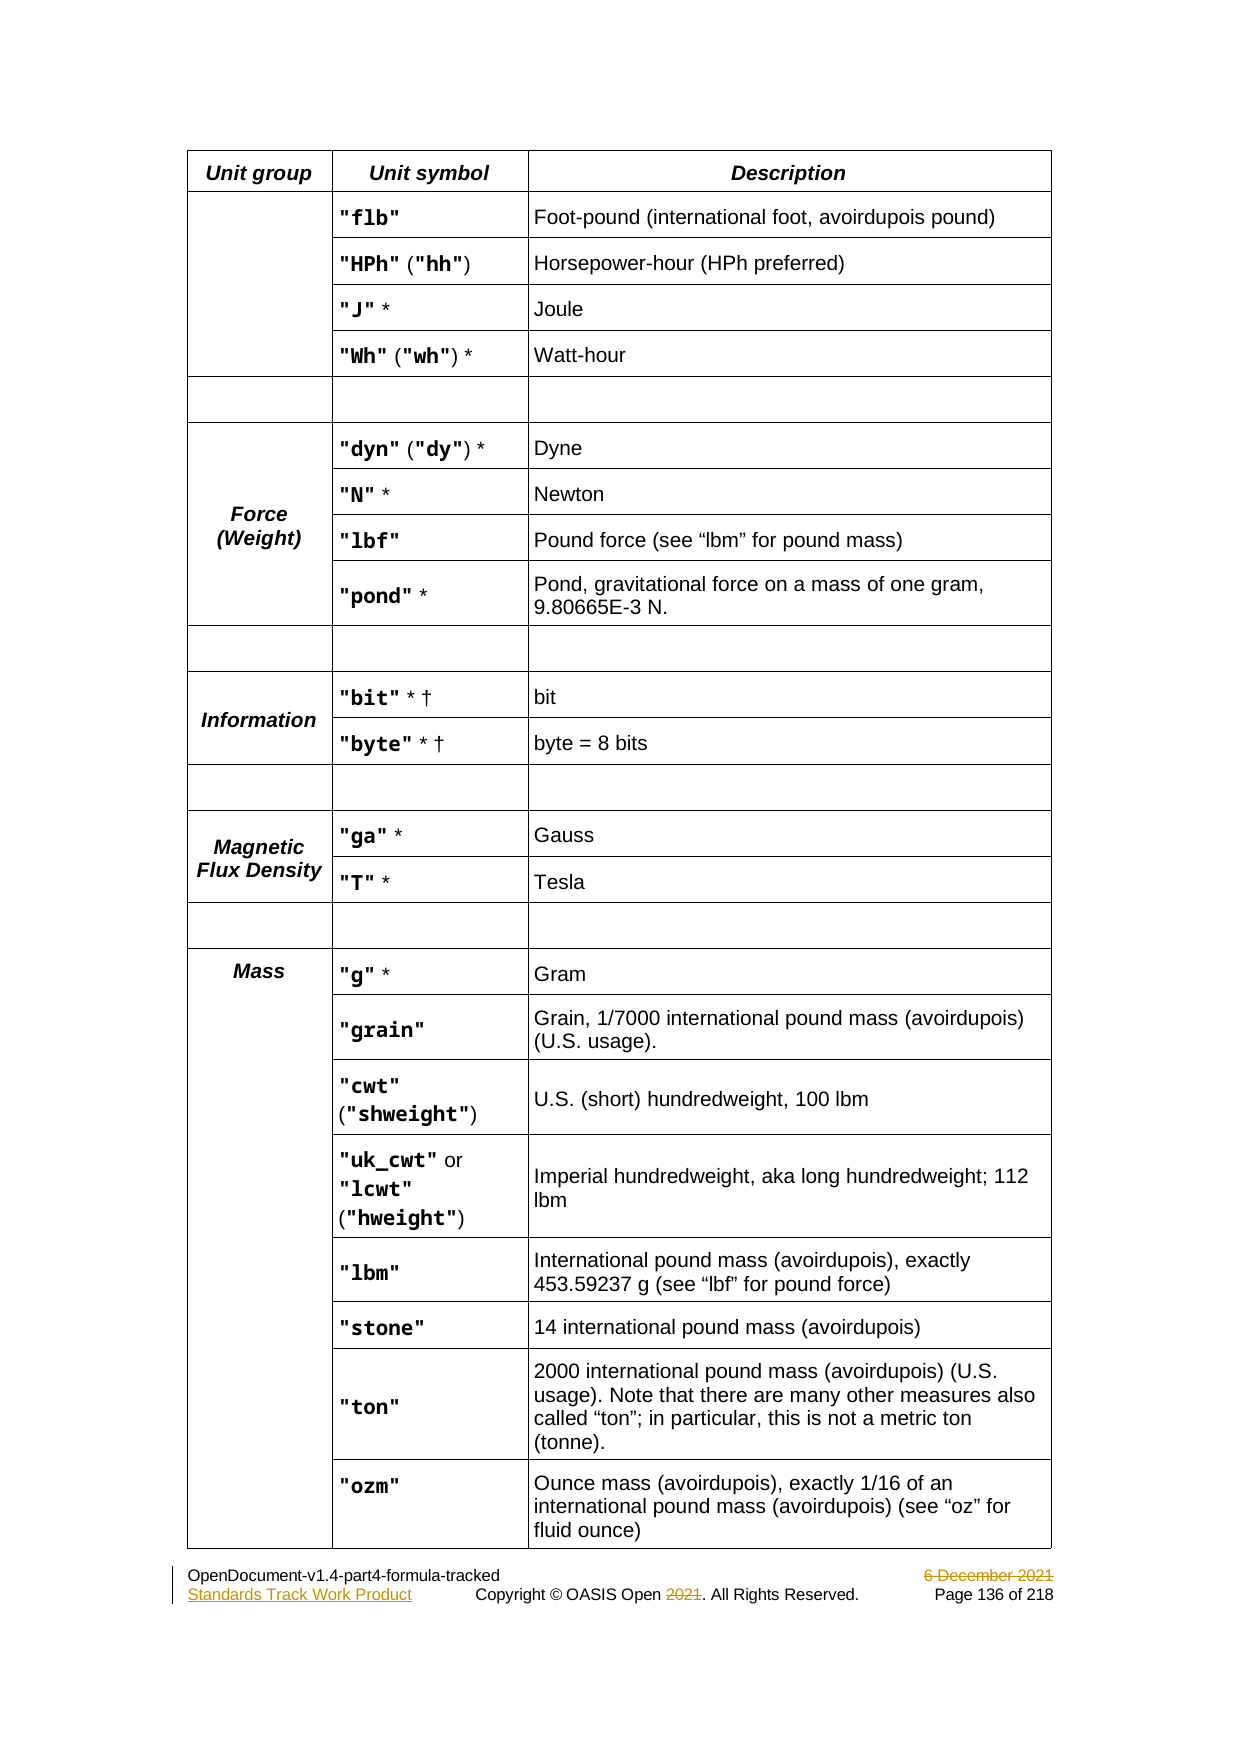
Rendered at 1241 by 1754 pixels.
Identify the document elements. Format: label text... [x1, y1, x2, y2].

table_cell "cwt" ("shweight") [333, 1060, 528, 1133]
table_cell Magnetic Flux Density [188, 811, 332, 902]
table_cell [188, 903, 332, 948]
table_cell "HPh" ("hh") [333, 238, 528, 283]
table_cell 14 international pound mass (avoirdupois) [529, 1302, 1051, 1348]
table_cell Watt-hour [529, 331, 1051, 376]
table_cell Mass [188, 949, 332, 1548]
table_cell "dyn" ("dy") * [333, 423, 528, 468]
table_header Description [529, 151, 1051, 191]
table_cell [529, 765, 1051, 809]
table_cell "ton" [333, 1349, 528, 1459]
table_cell Tesla [529, 857, 1051, 902]
table_cell "uk_cwt" or "lcwt" ("hweight") [333, 1135, 528, 1237]
table_cell Joule [529, 285, 1051, 329]
table_cell 2000 international pound mass (avoirdupois) (U.S. usage). Note that there are many other measures also called “ton”; in particular, this is not a metric ton (tonne). [529, 1349, 1051, 1459]
table_cell "stone" [333, 1302, 528, 1348]
table_cell Foot-pound (international foot, avoirdupois pound) [529, 192, 1051, 237]
table_cell [333, 765, 528, 809]
table_cell [333, 626, 528, 671]
table_cell U.S. (short) hundredweight, 100 lbm [529, 1060, 1051, 1133]
table_cell [188, 377, 332, 422]
table_cell bit [529, 672, 1051, 717]
table_cell [529, 377, 1051, 422]
table_cell [529, 903, 1051, 948]
table_header Unit symbol [333, 151, 528, 191]
table_cell "bit" * † [333, 672, 528, 717]
table_cell Gram [529, 949, 1051, 994]
table_cell Information [188, 672, 332, 763]
table_cell "byte" * † [333, 718, 528, 763]
table_header Unit group [188, 151, 332, 191]
table_cell Dyne [529, 423, 1051, 468]
table_cell [529, 626, 1051, 671]
table_cell Gauss [529, 811, 1051, 856]
table_cell [188, 765, 332, 809]
table_cell "ga" * [333, 811, 528, 856]
table_cell [333, 903, 528, 948]
table_cell Horsepower-hour (HPh preferred) [529, 238, 1051, 283]
table_cell Imperial hundredweight, aka long hundredweight; 112 lbm [529, 1135, 1051, 1237]
table_cell "T" * [333, 857, 528, 902]
table_cell "N" * [333, 469, 528, 514]
table_cell Ounce mass (avoirdupois), exactly 1/16 of an international pound mass (avoirdupois) (see “oz” for fluid ounce) [529, 1460, 1051, 1548]
table_cell Pond, gravitational force on a mass of one gram, 9.80665E-3 N. [529, 561, 1051, 625]
table_cell [333, 377, 528, 422]
table_cell [188, 626, 332, 671]
table_cell Grain, 1/7000 international pound mass (avoirdupois) (U.S. usage). [529, 995, 1051, 1059]
table_cell "g" * [333, 949, 528, 994]
table_cell Pound force (see “lbm” for pound mass) [529, 515, 1051, 560]
table_cell Newton [529, 469, 1051, 514]
table_cell "ozm" [333, 1460, 528, 1548]
table_cell byte = 8 bits [529, 718, 1051, 763]
table_cell "lbm" [333, 1238, 528, 1301]
table_cell "Wh" ("wh") * [333, 331, 528, 376]
table_cell "lbf" [333, 515, 528, 560]
table_cell International pound mass (avoirdupois), exactly 453.59237 g (see “lbf” for pound force) [529, 1238, 1051, 1301]
table_cell "J" * [333, 285, 528, 329]
table_cell Force (Weight) [188, 423, 332, 625]
table_cell "flb" [333, 192, 528, 237]
table_cell "pond" * [333, 561, 528, 625]
table_cell "grain" [333, 995, 528, 1059]
